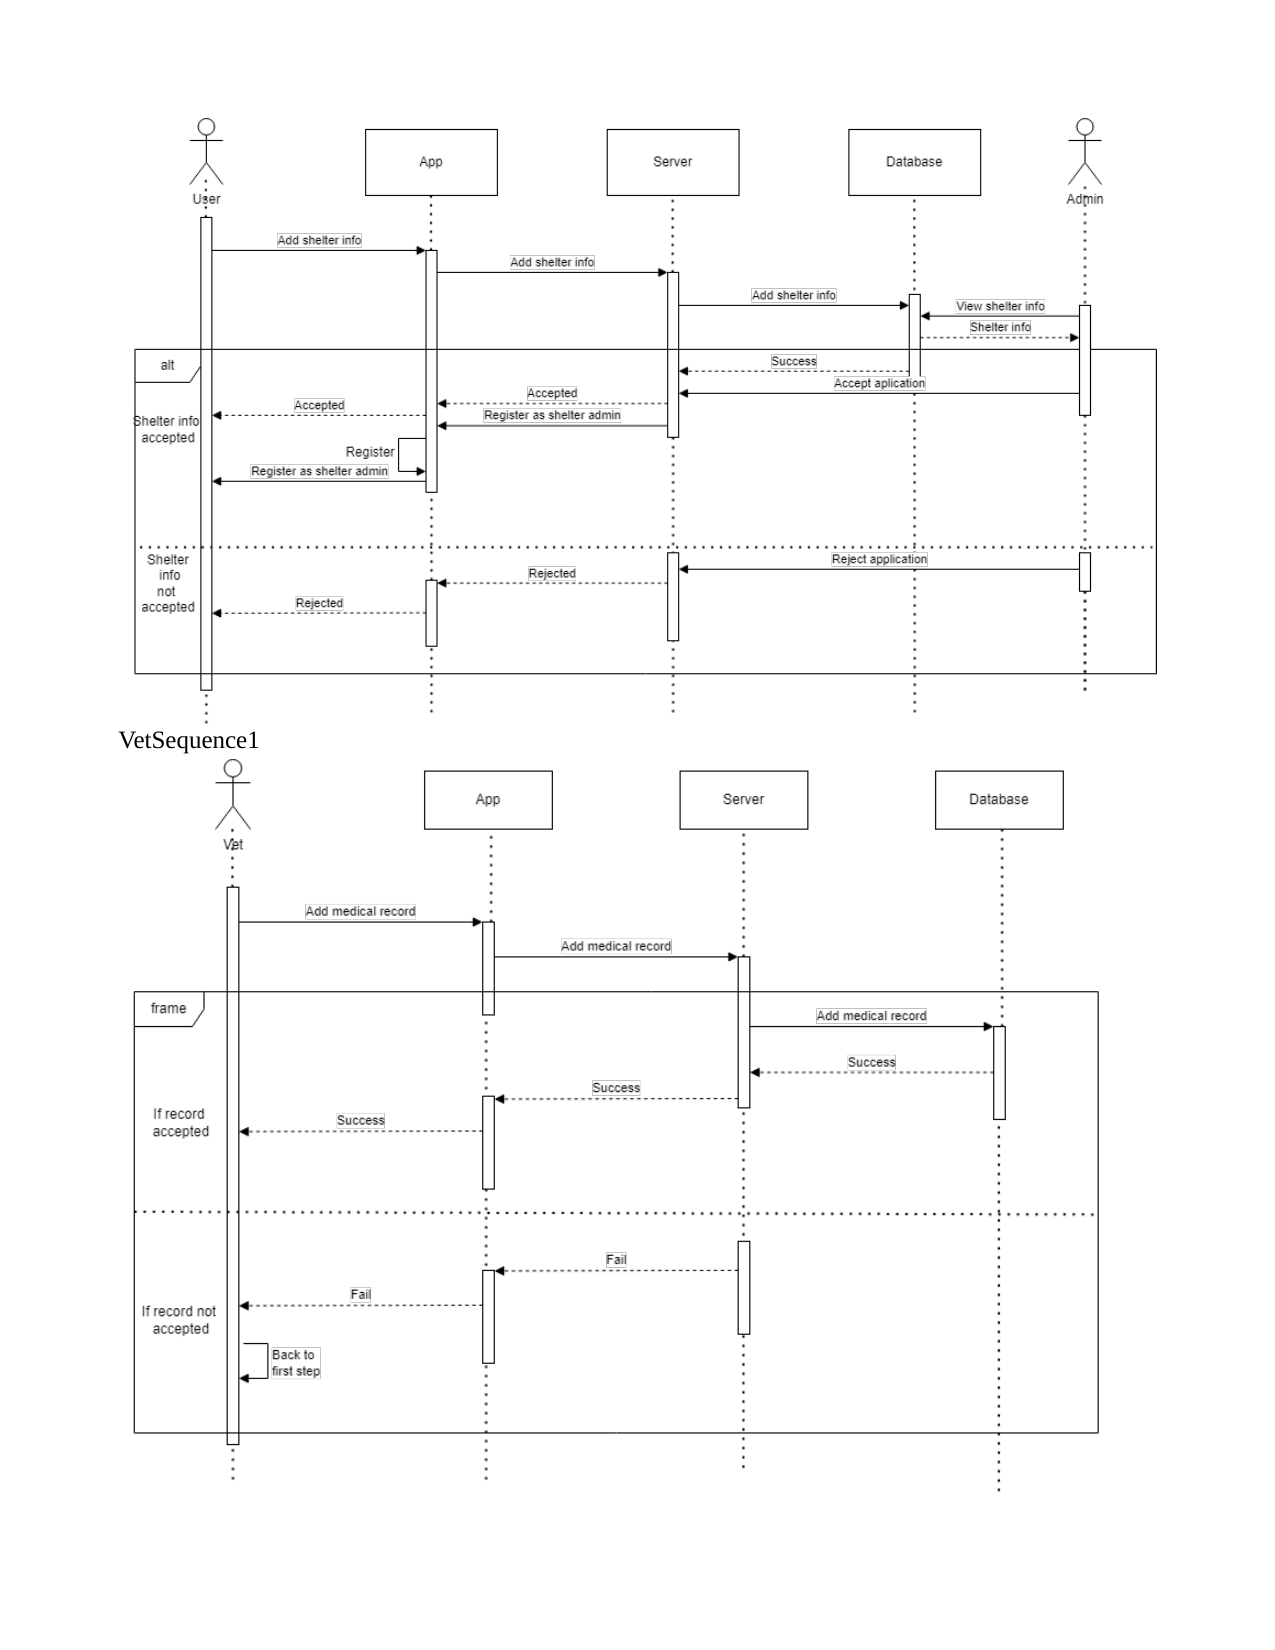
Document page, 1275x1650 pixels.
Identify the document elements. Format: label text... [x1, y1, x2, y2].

picture [118, 118, 1157, 726]
picture [128, 759, 1100, 1494]
text VetSequence1 [118, 726, 1157, 754]
